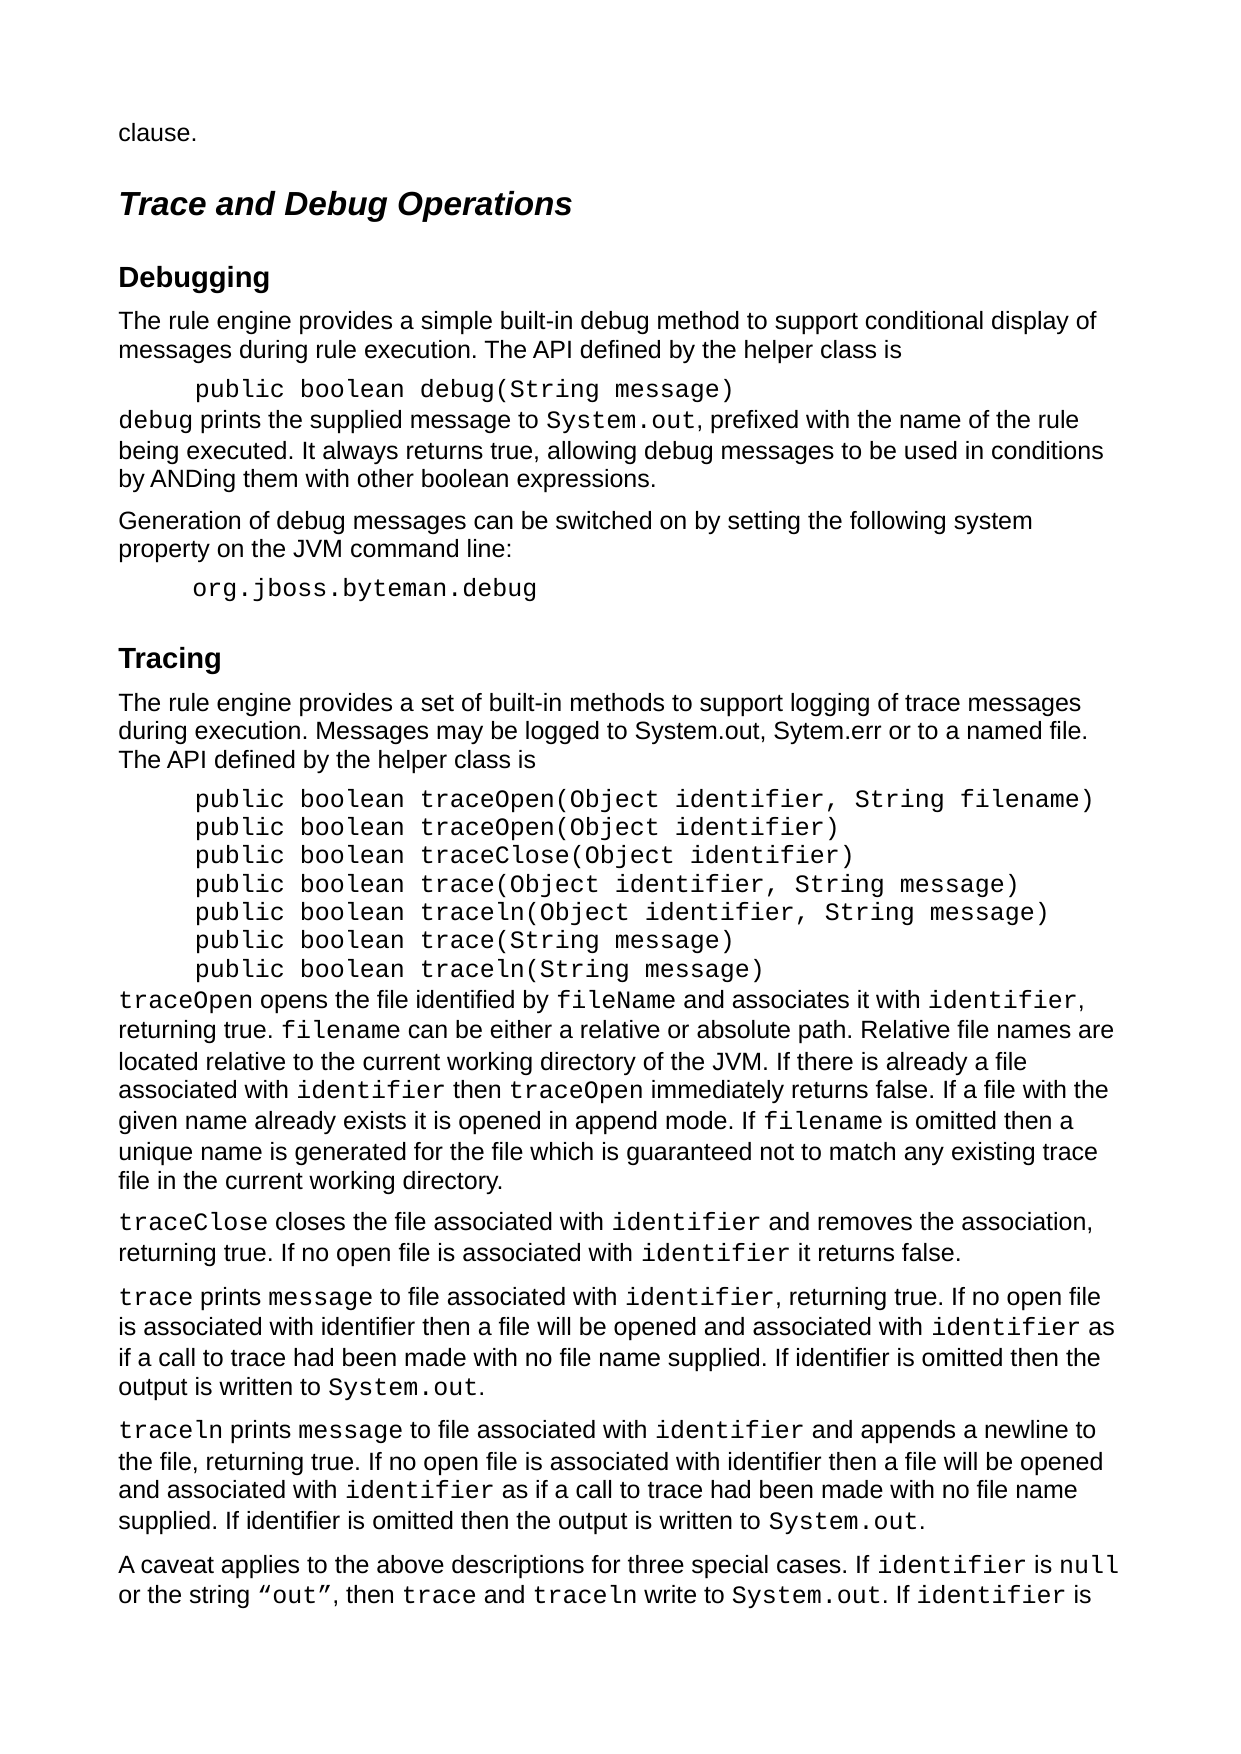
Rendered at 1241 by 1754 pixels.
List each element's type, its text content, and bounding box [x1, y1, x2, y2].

text public boolean traceOpen(Object identifier, String filename) public boolean traceOpen(Object identifier) public boolean traceClose(Object identifier) public boolean trace(Object identifier, String message) public boolean traceln(Object identifier, String message) public boolean trace(String message) public boolean traceln(String message) [194, 786, 1122, 984]
text trace prints message to file associated with identifier, returning true. If no open file is associated with identifier then a file will be opened and associated with identifier as if a call to trace had been made with no file name supplied. If identifier is omitted then the output is written to System.out. [118, 1281, 1122, 1403]
text clause. [118, 118, 1122, 147]
text The rule engine provides a simple built-in debug method to support conditional display of messages during rule execution. The API defined by the helper class is [118, 306, 1122, 364]
text The rule engine provides a set of built-in methods to support logging of trace messages during execution. Messages may be logged to System.out, Sytem.err or to a named file. The API defined by the helper class is [118, 687, 1122, 774]
text org.jboss.byteman.debug [192, 576, 1122, 604]
text Generation of debug messages can be switched on by setting the following system property on the JVM command line: [118, 506, 1122, 563]
text A caveat applies to the above descriptions for three special cases. If identifier is null or the string “out”, then trace and traceln write to System.out. If identifier is [118, 1549, 1122, 1611]
subtitle Trace and Debug Operations [118, 184, 1122, 223]
subtitle Debugging [118, 260, 1122, 294]
text public boolean debug(String message) [194, 376, 1122, 405]
text traceOpen opens the file identified by fileName and associates it with identifier, returning true. filename can be either a relative or absolute path. Relative file names are located relative to the current working directory of the JVM. If there is already a file associated with identifier then traceOpen immediately returns false. If a file with the given name already exists it is opened in append mode. If filename is omitted then a unique name is generated for the file which is guaranteed not to match any existing trace file in the current working directory. [118, 984, 1122, 1194]
text traceln prints message to file associated with identifier and appends a newline to the file, returning true. If no open file is associated with identifier then a file will be opened and associated with identifier as if a call to trace had been made with no file name supplied. If identifier is omitted then the output is written to System.out. [118, 1416, 1122, 1537]
text debug prints the supplied message to System.out, prefixed with the name of the rule being executed. It always returns true, allowing debug messages to be used in conditions by ANDing them with other boolean expressions. [118, 405, 1122, 493]
subtitle Tracing [118, 641, 1122, 675]
text traceClose closes the file associated with identifier and removes the association, returning true. If no open file is associated with identifier it returns false. [118, 1207, 1122, 1269]
